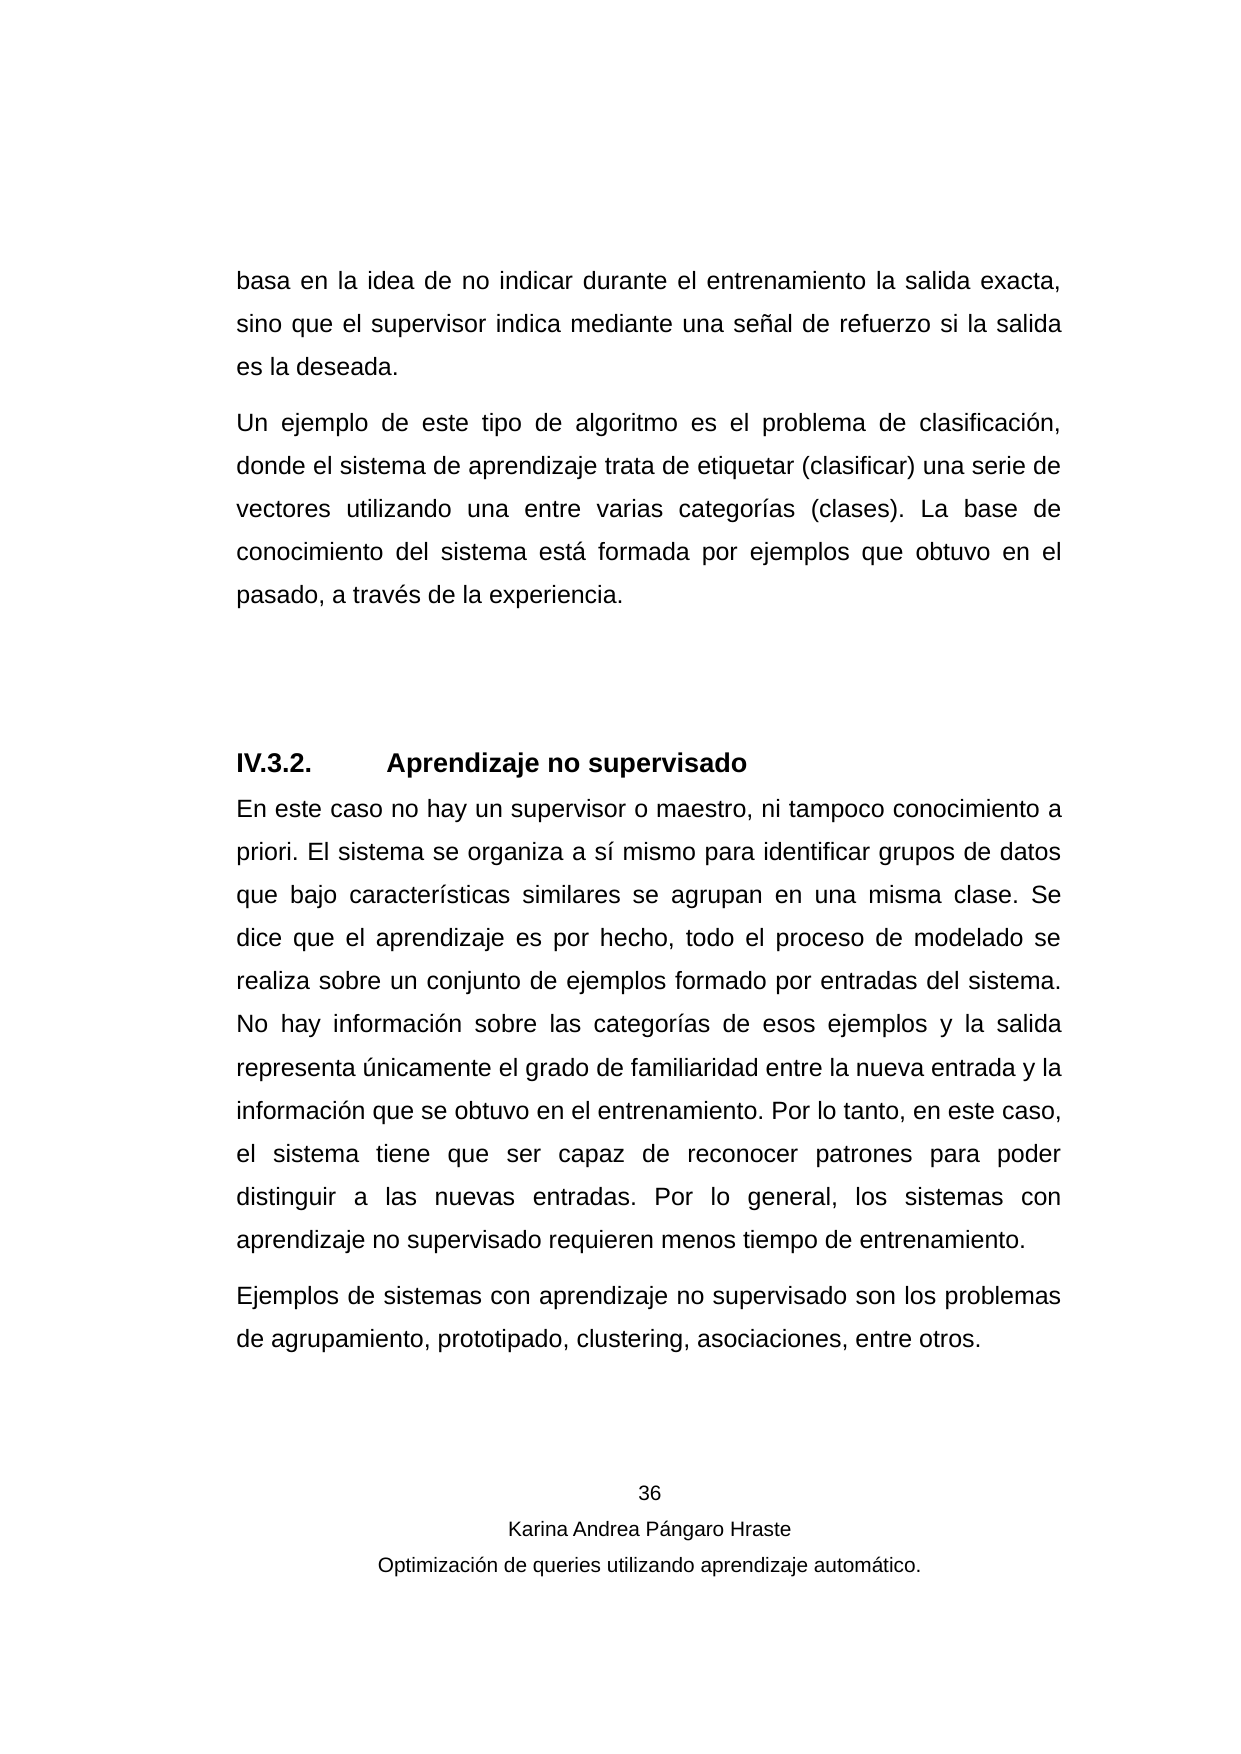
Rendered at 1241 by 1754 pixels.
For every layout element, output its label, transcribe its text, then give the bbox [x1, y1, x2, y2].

text basa en la idea de no indicar durante el entrenamiento la salida exacta, sino que el supervisor indica mediante una señal de refuerzo si la salida es la deseada. [236, 266, 1063, 381]
text En este caso no hay un supervisor o maestro, ni tampoco conocimiento a priori. El sistema se organiza a sí mismo para identificar grupos de datos que bajo características similares se agrupan en una misma clase. Se dice que el aprendizaje es por hecho, todo el proceso de modelado se realiza sobre un conjunto de ejemplos formado por entradas del sistema. No hay información sobre las categorías de esos ejemplos y la salida representa únicamente el grado de familiaridad entre la nueva entrada y la información que se obtuvo en el entrenamiento. Por lo tanto, en este caso, el sistema tiene que ser capaz de reconocer patrones para poder distinguir a las nuevas entradas. Por lo general, los sistemas con aprendizaje no supervisado requieren menos tiempo de entrenamiento. [236, 794, 1063, 1254]
text Un ejemplo de este tipo de algoritmo es el problema de clasificación, donde el sistema de aprendizaje trata de etiquetar (clasificar) una serie de vectores utilizando una entre varias categorías (clases). La base de conocimiento del sistema está formada por ejemplos que obtuvo en el pasado, a través de la experiencia. [236, 408, 1063, 609]
subtitle Aprendizaje no supervisado [236, 747, 1063, 778]
text Ejemplos de sistemas con aprendizaje no supervisado son los problemas de agrupamiento, prototipado, clustering, asociaciones, entre otros. [236, 1281, 1063, 1353]
